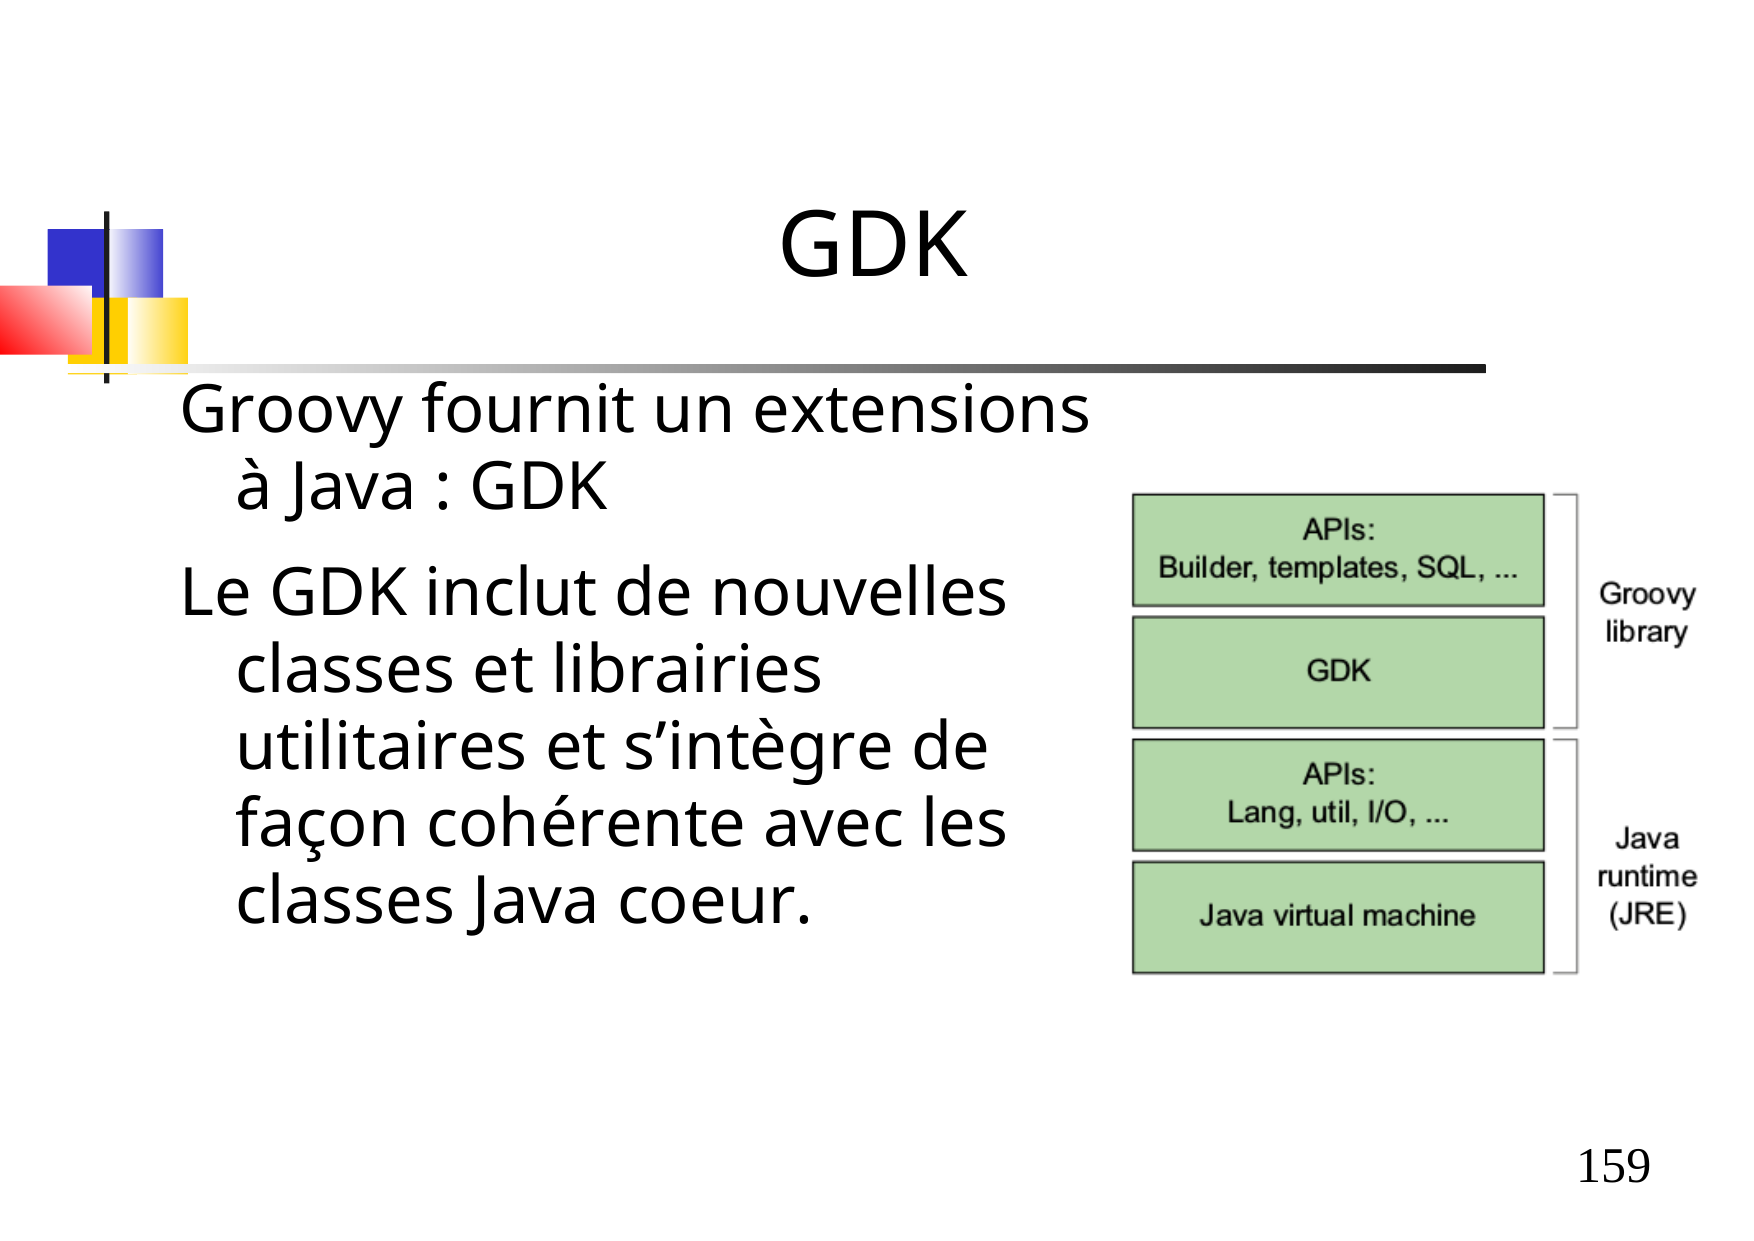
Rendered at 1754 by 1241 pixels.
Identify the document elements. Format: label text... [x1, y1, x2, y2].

title GDK [179, 139, 1567, 351]
picture [1116, 486, 1716, 995]
list Groovy fournit un extensions à Java : GDK Le GDK inclut de nouvelles classes et librairies utilitaires et s’intègre de façon cohérente avec les classes Java coeur. [179, 371, 1109, 1091]
